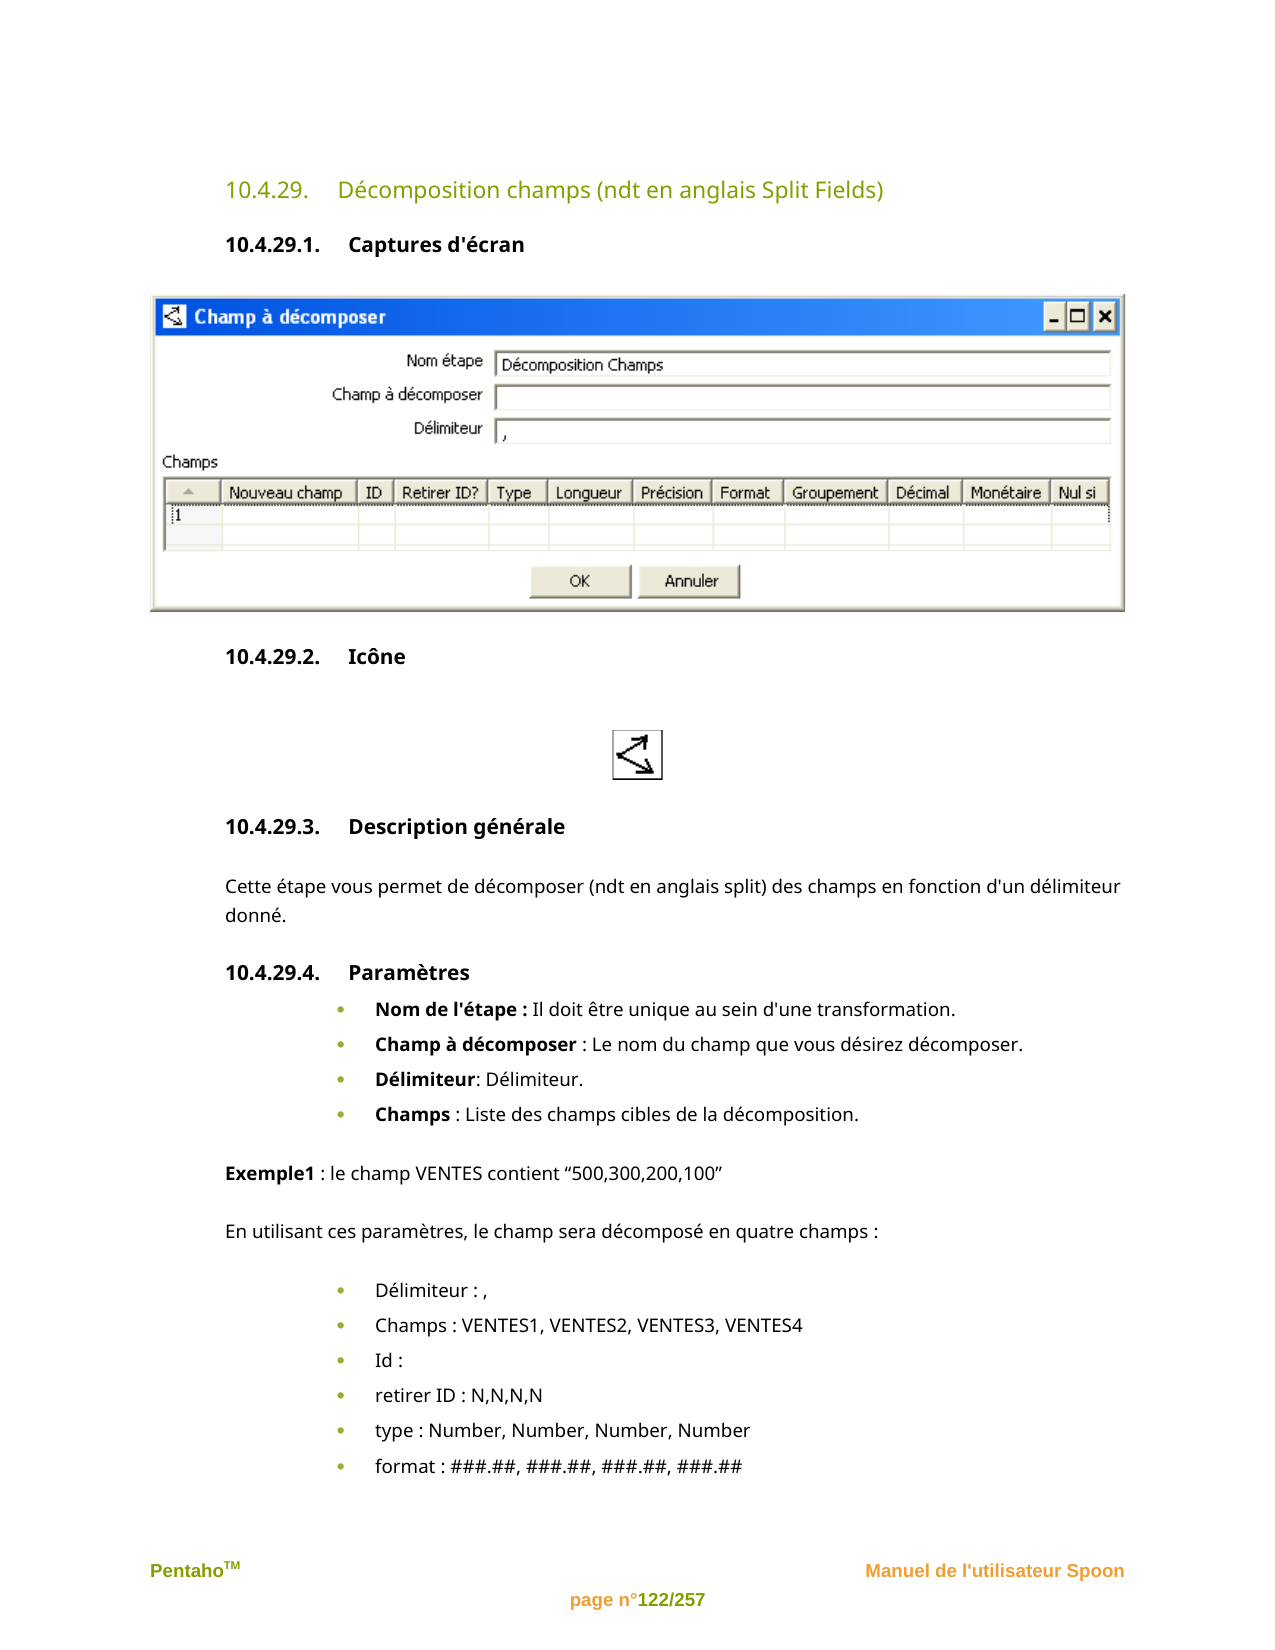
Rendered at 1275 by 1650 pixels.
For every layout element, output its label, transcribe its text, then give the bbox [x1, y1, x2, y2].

list format : ###.##, ###.##, ###.##, ###.## [337, 1450, 1125, 1479]
list Délimiteur: Délimiteur. [337, 1063, 1125, 1092]
subtitle Captures d'écran [225, 229, 1125, 258]
subtitle [225, 283, 1125, 294]
list Champs : VENTES1, VENTES2, VENTES3, VENTES4 [337, 1309, 1125, 1338]
subtitle Paramètres [225, 957, 1125, 987]
list Nom de l'étape : Il doit être unique au sein d'une transformation. [337, 993, 1125, 1022]
list retirer ID : N,N,N,N [337, 1379, 1125, 1409]
list Délimiteur : , [337, 1274, 1125, 1303]
subtitle Description générale [225, 695, 1125, 840]
subtitle Icône [225, 612, 1125, 670]
list Champ à décomposer : Le nom du champ que vous désirez décomposer. [337, 1028, 1125, 1057]
text Exemple1 : le champ VENTES contient “500,300,200,100” [225, 1157, 1125, 1186]
list Id : [337, 1344, 1125, 1373]
picture [150, 294, 1125, 612]
list type : Number, Number, Number, Number [337, 1414, 1125, 1444]
text Cette étape vous permet de décomposer (ndt en anglais split) des champs en fonction d'un délimiteur donné. [225, 870, 1125, 928]
subtitle Décomposition champs (ndt en anglais Split Fields) [225, 175, 1125, 204]
text En utilisant ces paramètres, le champ sera décomposé en quatre champs : [225, 1216, 1125, 1245]
list Champs : Liste des champs cibles de la décomposition. [337, 1098, 1125, 1127]
picture [612, 730, 663, 780]
